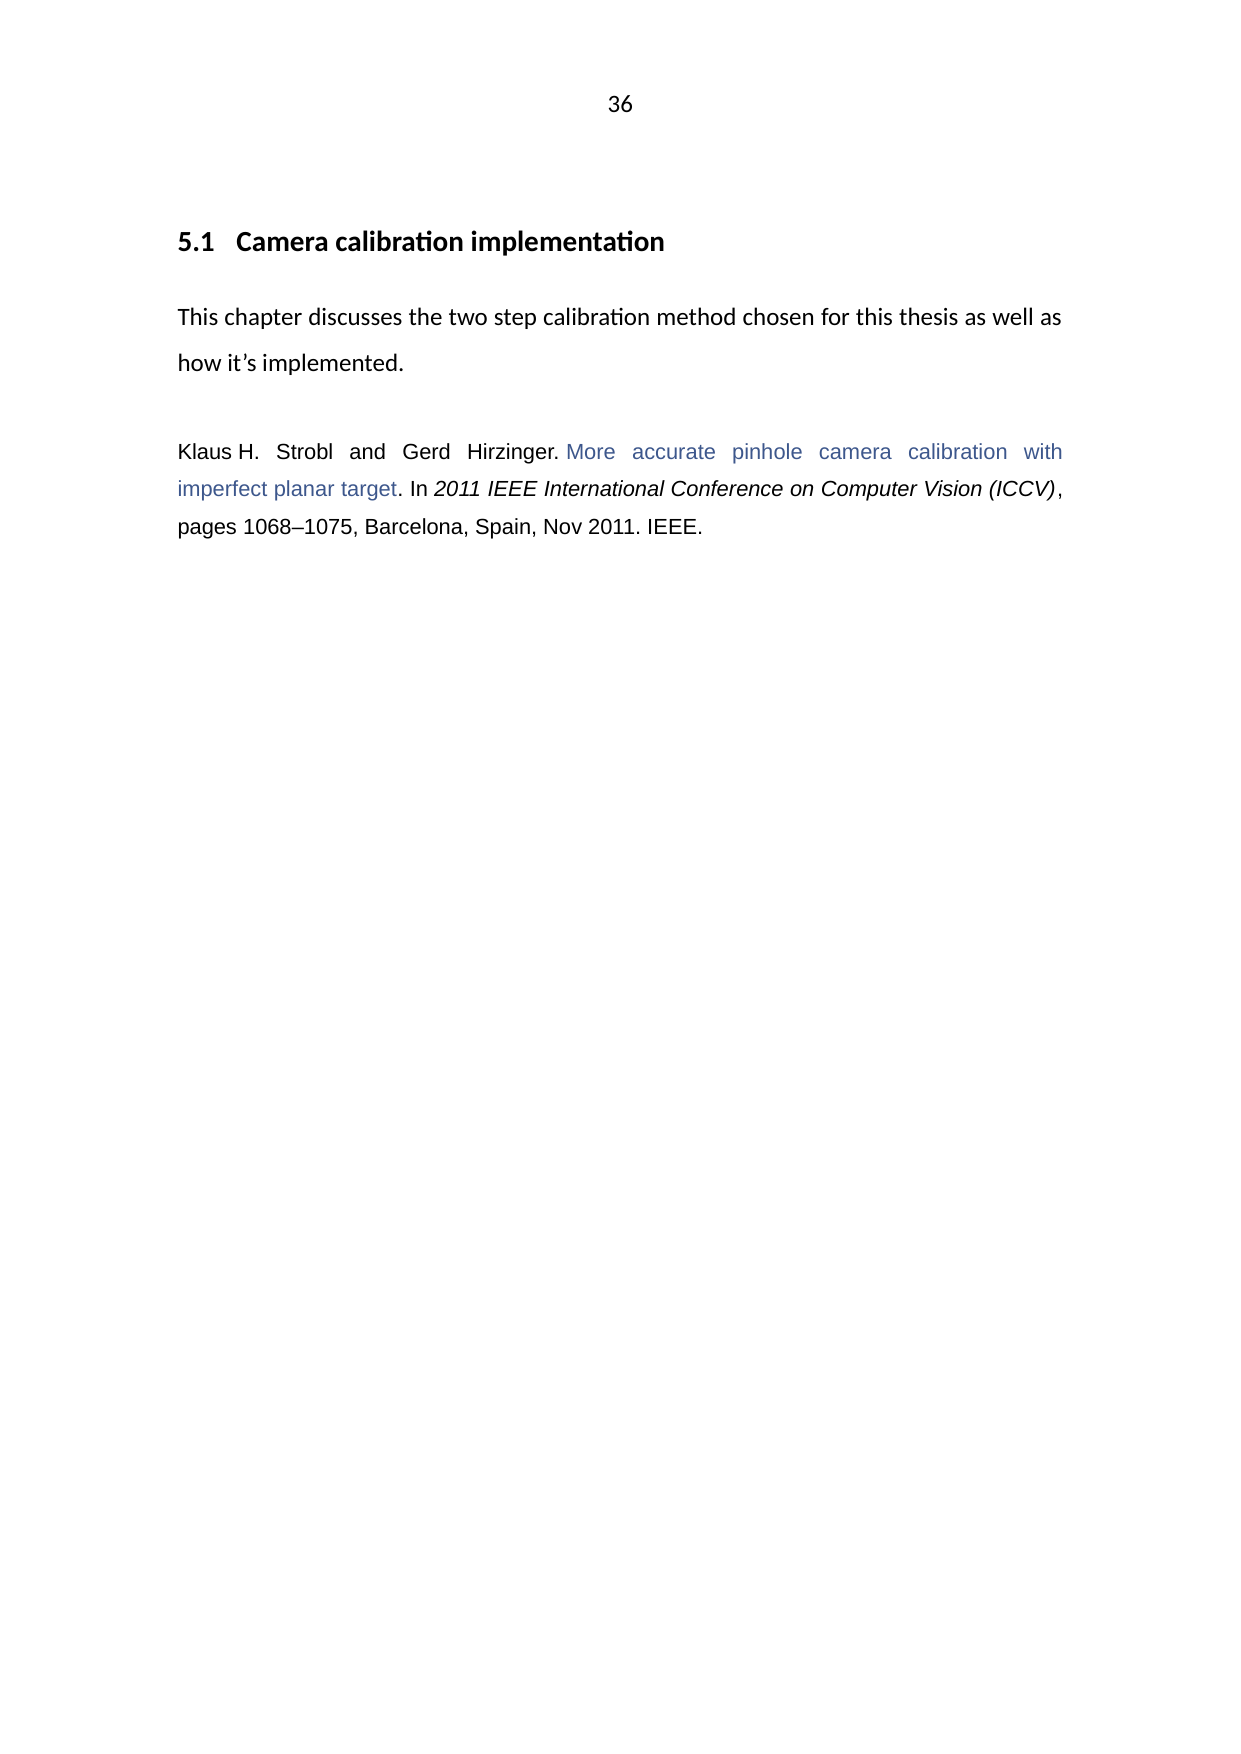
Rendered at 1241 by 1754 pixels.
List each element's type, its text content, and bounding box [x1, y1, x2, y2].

subtitle Camera calibration implementation [177, 223, 1063, 258]
text Klaus H. Strobl and Gerd Hirzinger. More accurate pinhole camera calibration with imperfect planar target. In 2011 IEEE International Conference on Computer Vision (ICCV), pages 1068–1075, Barcelona, Spain, Nov 2011. IEEE. [177, 438, 1063, 539]
text This chapter discusses the two step calibration method chosen for this thesis as well as how it’s implemented. [177, 301, 1063, 378]
